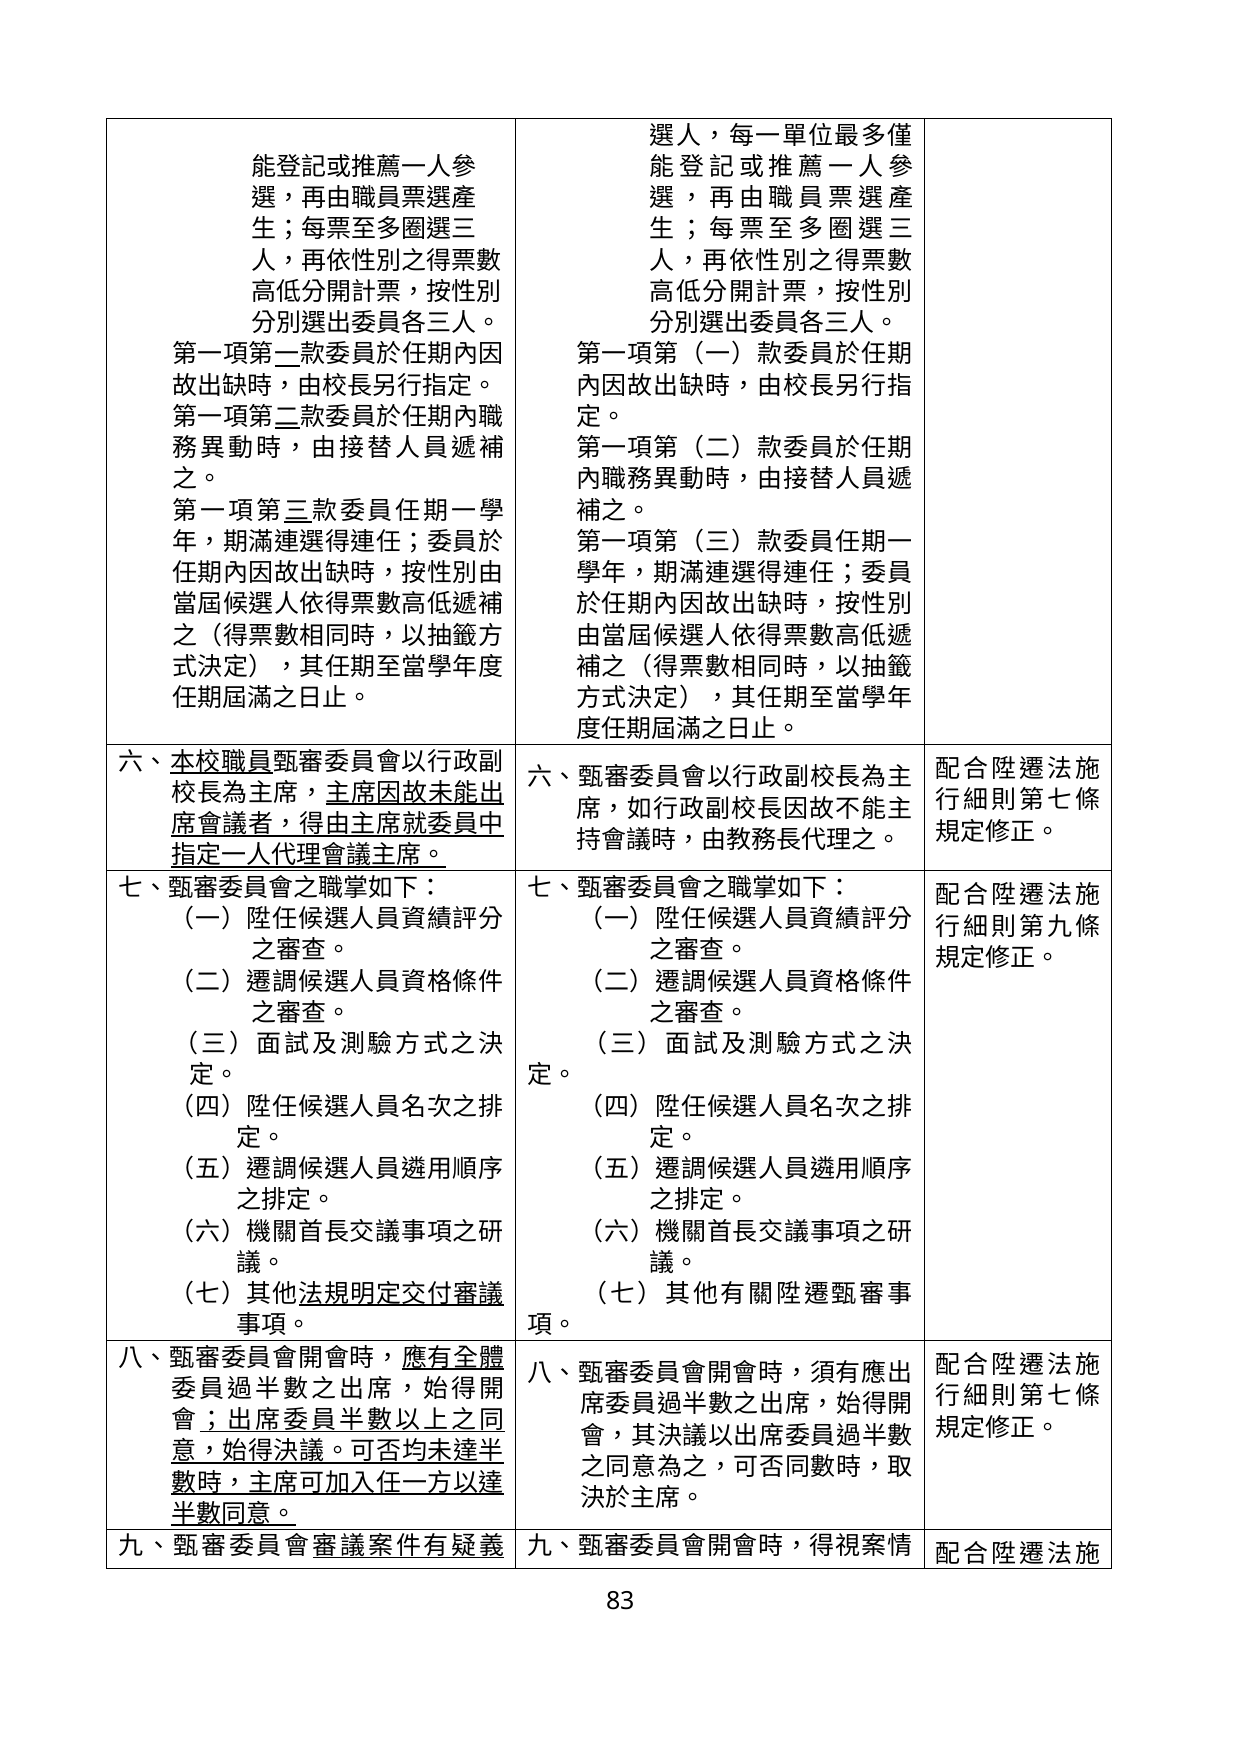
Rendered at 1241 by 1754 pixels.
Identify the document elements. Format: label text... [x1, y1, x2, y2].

table_cell 配合陞遷法施行細則第九條規定修正。 [925, 871, 1111, 1340]
table_cell 八、甄審委員會開會時，應有全體委員過半數之出席，始得開會；出席委員半數以上之同意，始得決議。可否均未達半數時，主席可加入任一方以達半數同意。 [107, 1341, 515, 1528]
table_cell 選人，每一單位最多僅能登記或推薦一人參選，再由職員票選產生；每票至多圈選三人，再依性別之得票數高低分開計票，按性別分別選出委員各三人。 第一項第（一）款委員於任期內因故出缺時，由校長另行指定。 第一項第（二）款委員於任期內職務異動時，由接替人員遞補之。 第一項第（三）款委員任期一學年，期滿連選得連任；委員於任期內因故出缺時，按性別由當屆候選人依得票數高低遞補之（得票數相同時，以抽籤方式決定），其任期至當學年度任期屆滿之日止。 [516, 119, 924, 744]
table_cell 八、甄審委員會開會時，須有應出席委員過半數之出席，始得開會，其決議以出席委員過半數之同意為之，可否同數時，取決於主席。 [516, 1341, 924, 1528]
table_cell 七、甄審委員會之職掌如下： （一）陞任候選人員資績評分之審查。 （二）遷調候選人員資格條件之審查。 （三）面試及測驗方式之決定。 （四）陞任候選人員名次之排定。 （五）遷調候選人員遴用順序之排定。 （六）機關首長交議事項之研議。 （七）其他法規明定交付審議事項。 [107, 871, 515, 1340]
table_cell 六、本校職員甄審委員會以行政副校長為主席，主席因故未能出席會議者，得由主席就委員中指定一人代理會議主席。 [107, 745, 515, 870]
table_cell [925, 119, 1111, 744]
table_cell 九、甄審委員會開會時，得視案情 [516, 1530, 924, 1568]
table_cell 配合陞遷法施 [925, 1530, 1111, 1568]
table_cell 九、甄審委員會審議案件有疑義 [107, 1530, 515, 1568]
table_cell 七、甄審委員會之職掌如下： （一）陞任候選人員資績評分之審查。 （二）遷調候選人員資格條件之審查。 （三）面試及測驗方式之決定。 （四）陞任候選人員名次之排定。 （五）遷調候選人員遴用順序之排定。 （六）機關首長交議事項之研議。 （七）其他有關陞遷甄審事項。 [516, 871, 924, 1340]
table_cell 六、甄審委員會以行政副校長為主席，如行政副校長因故不能主持會議時，由教務長代理之。 [516, 745, 924, 870]
table_cell 配合陞遷法施行細則第七條規定修正。 [925, 745, 1111, 870]
table_cell 能登記或推薦一人參選，再由職員票選產生；每票至多圈選三人，再依性別之得票數高低分開計票，按性別分別選出委員各三人。 第一項第一款委員於任期內因故出缺時，由校長另行指定。 第一項第二款委員於任期內職務異動時，由接替人員遞補之。 第一項第三款委員任期一學年，期滿連選得連任；委員於任期內因故出缺時，按性別由當屆候選人依得票數高低遞補之（得票數相同時，以抽籤方式決定），其任期至當學年度任期屆滿之日止。 [107, 119, 515, 744]
table_cell 配合陞遷法施行細則第七條規定修正。 [925, 1341, 1111, 1528]
